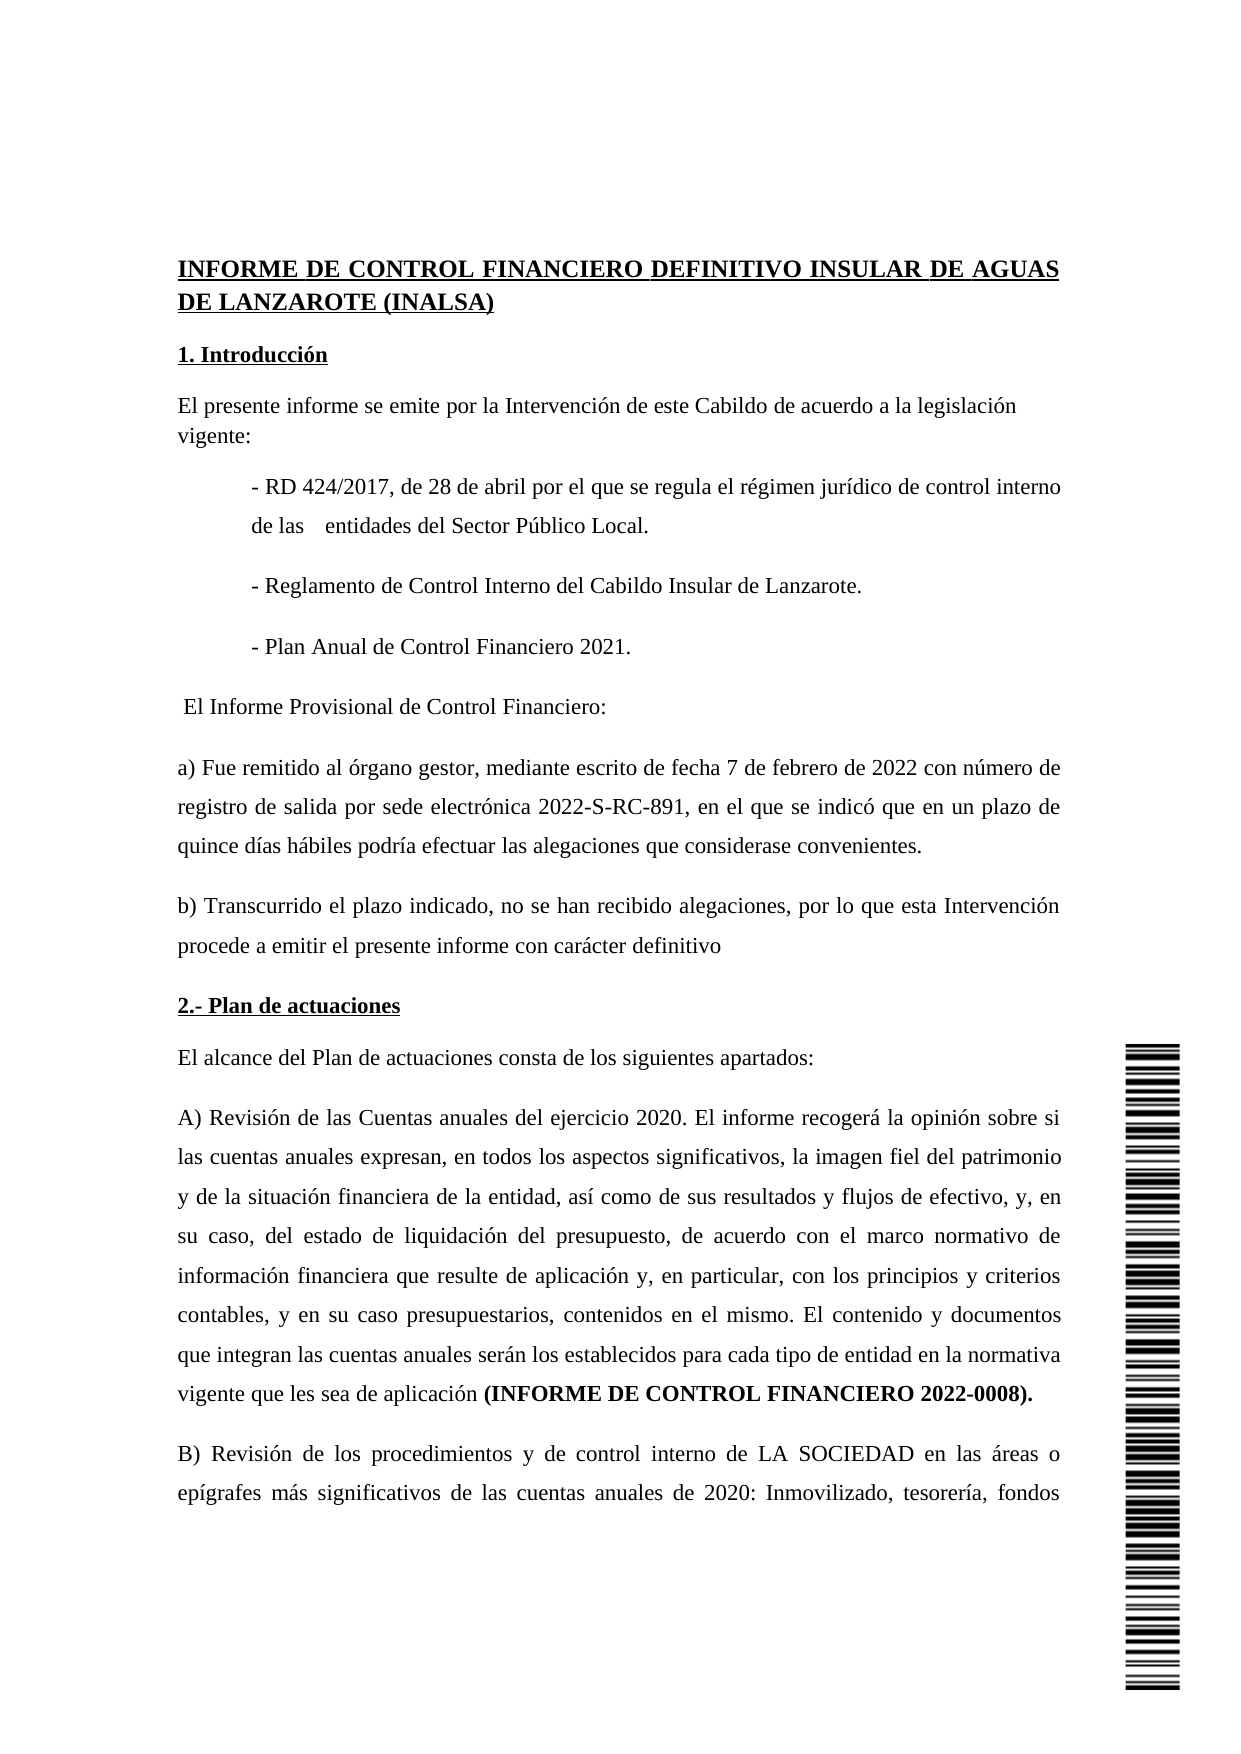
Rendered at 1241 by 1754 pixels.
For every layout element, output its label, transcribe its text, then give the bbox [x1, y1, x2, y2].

list Revisión de los procedimientos y de control interno de LA SOCIEDAD en las áreas o epígrafes más significativos de las cuentas anuales de 2020: Inmovilizado, tesorería, fondos [177, 1440, 1062, 1506]
list Plan Anual de Control Financiero 2021. [251, 633, 1190, 659]
subtitle Introducción [177, 341, 1190, 367]
subtitle 2.- Plan de actuaciones [177, 992, 1190, 1019]
text El presente informe se emite por la Intervención de este Cabildo de acuerdo a la legislación vigente: [177, 392, 1064, 448]
list Fue remitido al órgano gestor, mediante escrito de fecha 7 de febrero de 2022 con número de registro de salida por sede electrónica 2022-S-RC-891, en el que se indicó que en un plazo de quince días hábiles podría efectuar las alegaciones que considerase convenientes. [177, 754, 1062, 859]
text El Informe Provisional de Control Financiero: [183, 693, 1190, 719]
list Reglamento de Control Interno del Cabildo Insular de Lanzarote. [251, 573, 1190, 599]
picture [1125, 1044, 1180, 1690]
list Transcurrido el plazo indicado, no se han recibido alegaciones, por lo que esta Intervención procede a emitir el presente informe con carácter definitivo [177, 893, 1061, 958]
text El alcance del Plan de actuaciones consta de los siguientes apartados: [177, 1043, 1190, 1070]
subtitle INFORME DE CONTROL FINANCIERO DEFINITIVO INSULAR DE AGUAS DE LANZAROTE (INALSA) [177, 254, 1064, 316]
list RD 424/2017, de 28 de abril por el que se regula el régimen jurídico de control interno de las entidades del Sector Público Local. [251, 473, 1062, 539]
list Revisión de las Cuentas anuales del ejercicio 2020. El informe recogerá la opinión sobre si las cuentas anuales expresan, en todos los aspectos significativos, la imagen fiel del patrimonio y de la situación financiera de la entidad, así como de sus resultados y flujos de efectivo, y, en su caso, del estado de liquidación del presupuesto, de acuerdo con el marco normativo de información financiera que resulte de aplicación y, en particular, con los principios y criterios contables, y en su caso presupuestarios, contenidos en el mismo. El contenido y documentos que integran las cuentas anuales serán los establecidos para cada tipo de entidad en la normativa vigente que les sea de aplicación (INFORME DE CONTROL FINANCIERO 2022-0008). [177, 1104, 1062, 1407]
